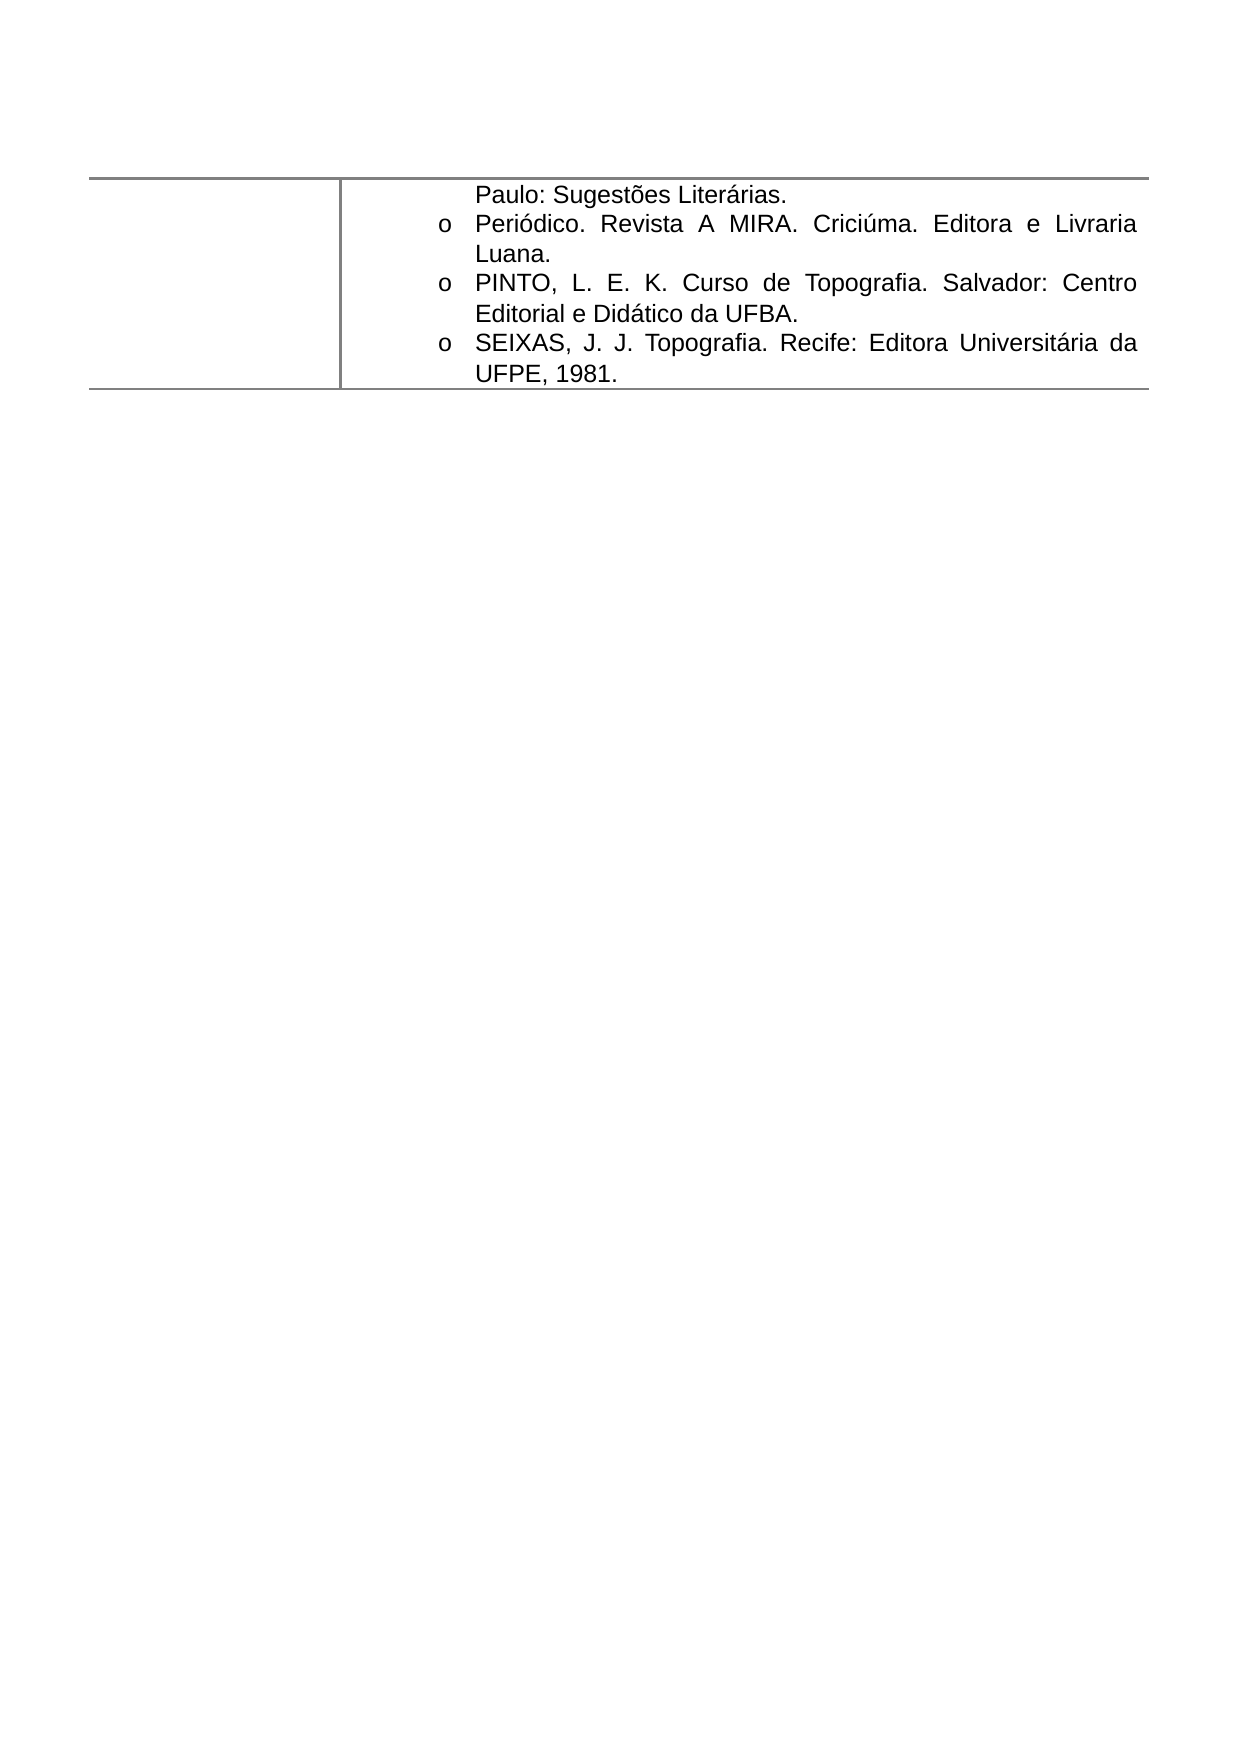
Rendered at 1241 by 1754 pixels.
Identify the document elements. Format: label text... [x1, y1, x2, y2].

table_cell Paulo: Sugestões Literárias. Periódico. Revista A MIRA. Criciúma. Editora e Livraria Luana. PINTO, L. E. K. Curso de Topografia. Salvador: Centro Editorial e Didático da UFBA. SEIXAS, J. J. Topografia. Recife: Editora Universitária da UFPE, 1981. [342, 180, 1148, 388]
table_cell [89, 180, 339, 388]
